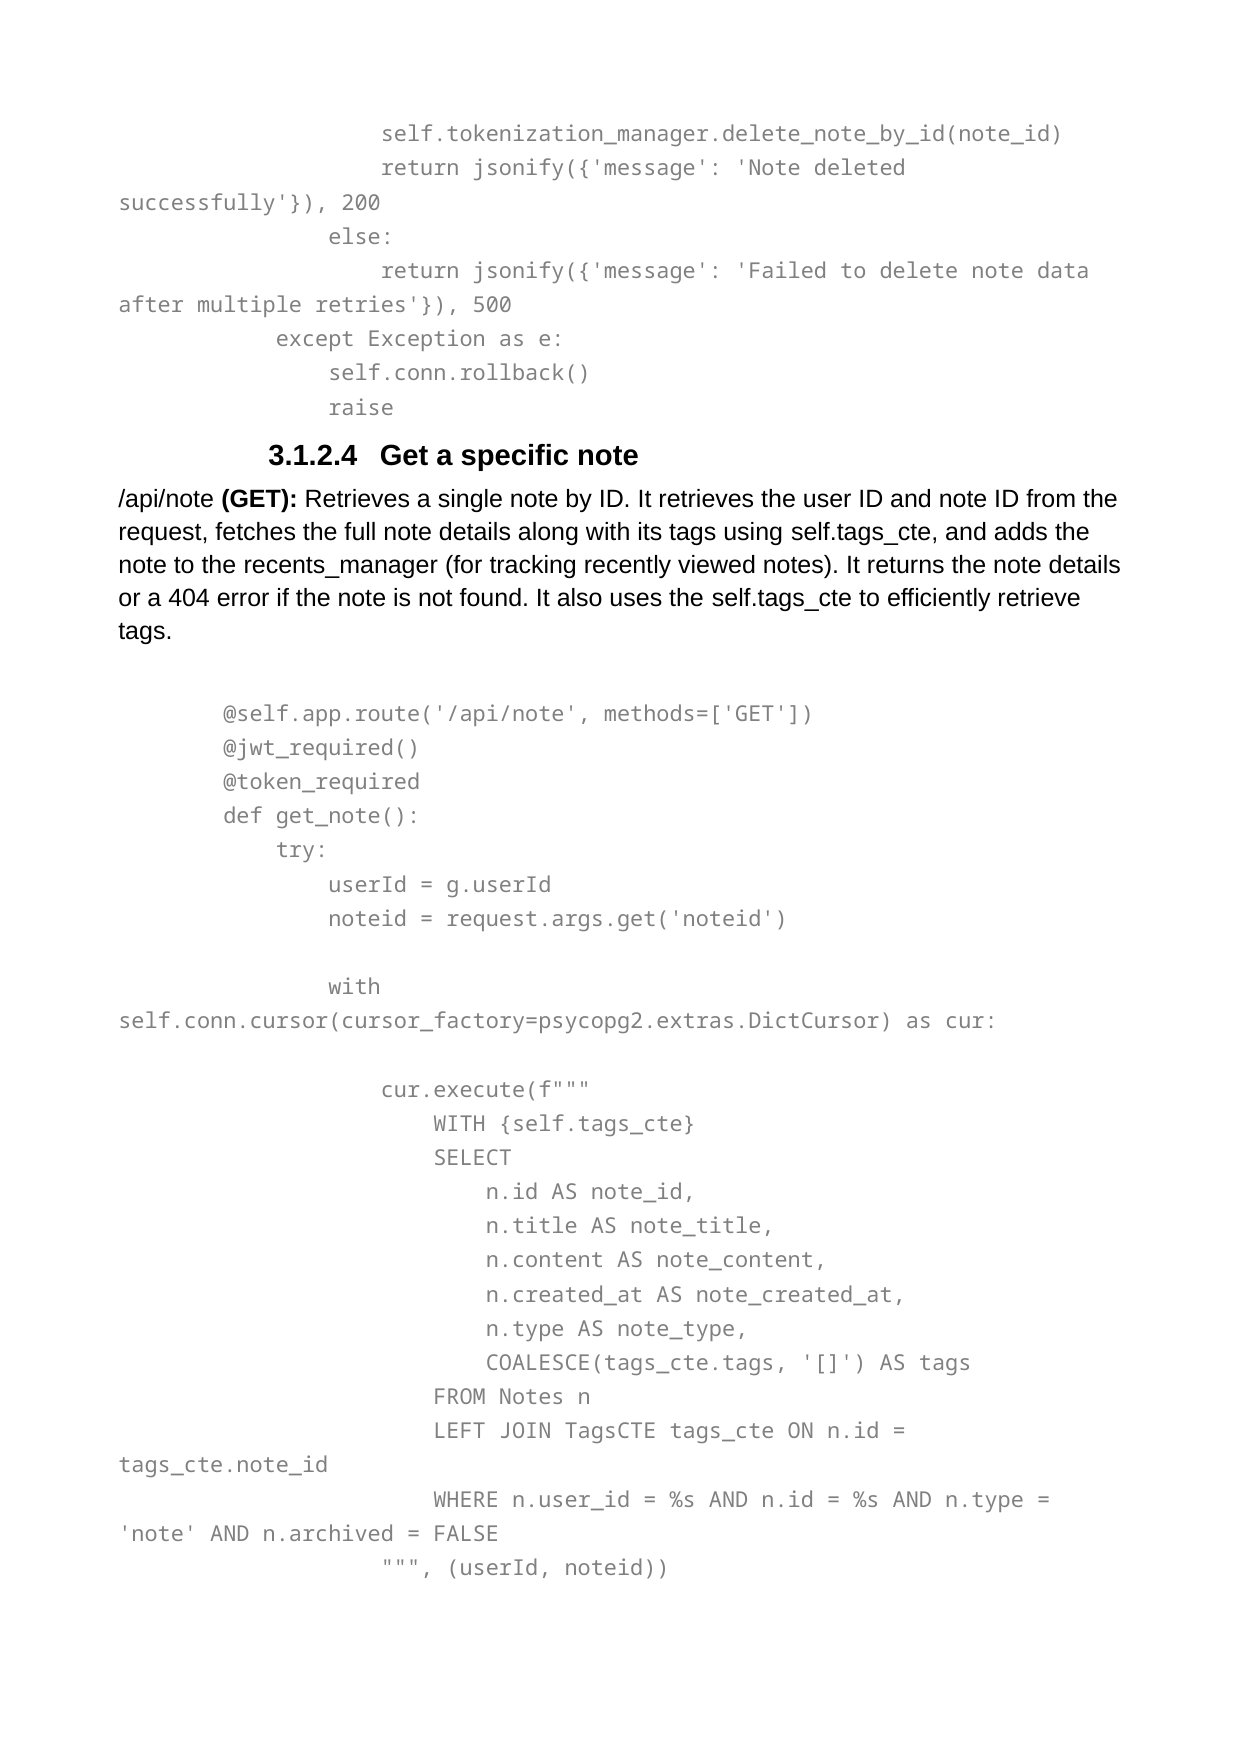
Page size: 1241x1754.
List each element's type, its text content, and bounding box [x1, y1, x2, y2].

text WITH {self.tags_cte} [118, 1108, 1122, 1138]
text COALESCE(tags_cte.tags, '[]') AS tags [118, 1347, 1122, 1377]
text LEFT JOIN TagsCTE tags_cte ON n.id = tags_cte.note_id [118, 1415, 1122, 1479]
text noteid = request.args.get('noteid') [118, 903, 1122, 933]
text n.content AS note_content, [118, 1244, 1122, 1274]
text return jsonify({'message': 'Failed to delete note data after multiple retries'}), 500 [118, 255, 1122, 319]
text n.type AS note_type, [118, 1313, 1122, 1343]
text n.created_at AS note_created_at, [118, 1279, 1122, 1308]
text else: [118, 221, 1122, 250]
text /api/note (GET): Retrieves a single note by ID. It retrieves the user ID and note ID from the request, fetches the full note details along with its tags using self.tags_cte, and adds the note to the recents_manager (for tracking recently viewed notes). It returns the note details or a 404 error if the note is not found. It also uses the self.tags_cte to efficiently retrieve tags. [118, 484, 1122, 645]
text return jsonify({'message': 'Note deleted successfully'}), 200 [118, 152, 1122, 216]
text @self.app.route('/api/note', methods=['GET']) [118, 698, 1122, 728]
text raise [118, 391, 1122, 421]
text try: [118, 834, 1122, 864]
text with self.conn.cursor(cursor_factory=psycopg2.extras.DictCursor) as cur: [118, 971, 1122, 1035]
text FROM Notes n [118, 1381, 1122, 1411]
text cur.execute(f""" [118, 1074, 1122, 1103]
text self.conn.rollback() [118, 357, 1122, 387]
text @token_required [118, 766, 1122, 796]
text WHERE n.user_id = %s AND n.id = %s AND n.type = 'note' AND n.archived = FALSE [118, 1484, 1122, 1548]
text userId = g.userId [118, 869, 1122, 898]
subtitle Get a specific note [268, 438, 1122, 472]
text """, (userId, noteid)) [118, 1552, 1122, 1582]
text SELECT [118, 1142, 1122, 1172]
text @jwt_required() [118, 732, 1122, 762]
text def get_note(): [118, 800, 1122, 830]
text self.tokenization_manager.delete_note_by_id(note_id) [118, 118, 1122, 148]
text except Exception as e: [118, 323, 1122, 353]
text n.title AS note_title, [118, 1210, 1122, 1240]
text n.id AS note_id, [118, 1176, 1122, 1206]
